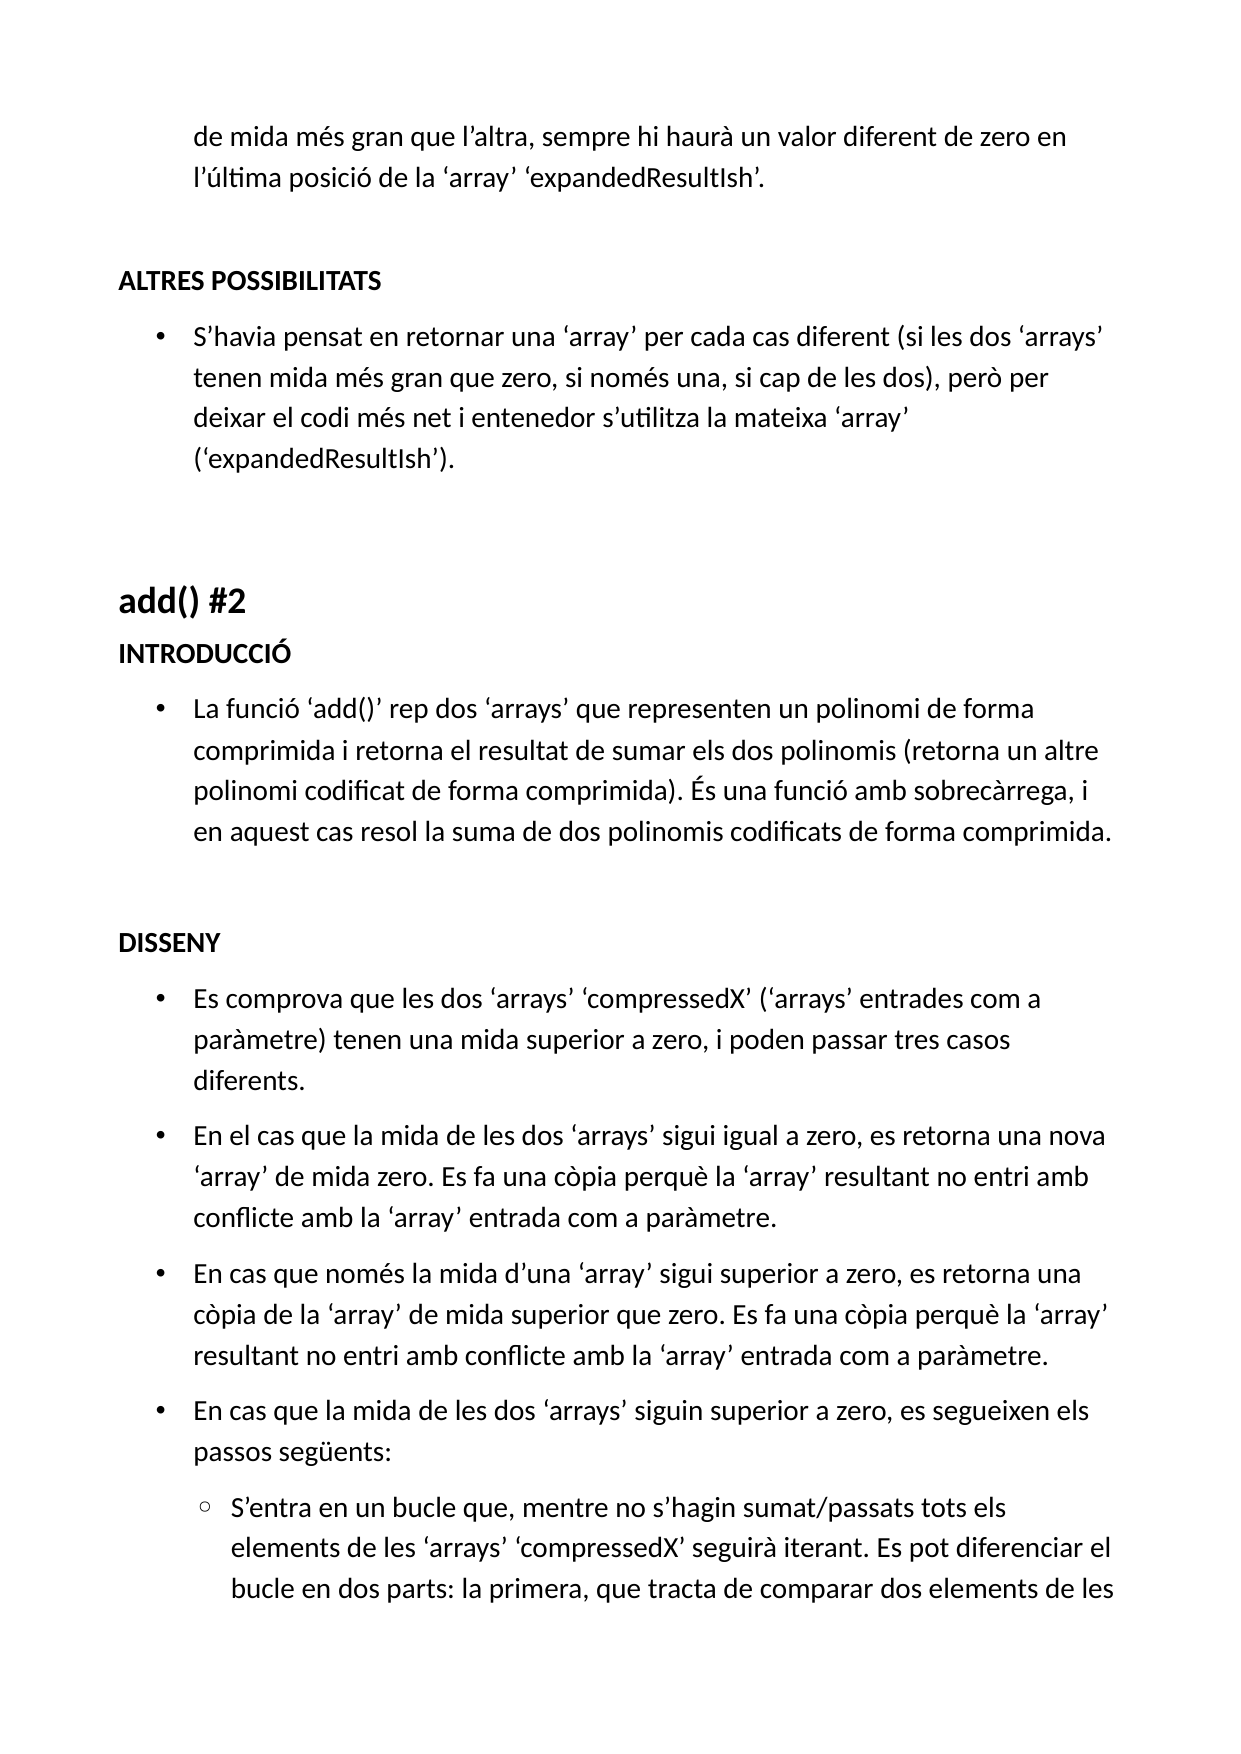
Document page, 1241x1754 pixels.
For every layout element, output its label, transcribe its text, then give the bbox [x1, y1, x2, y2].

list En cas que la mida de les dos ‘arrays’ siguin superior a zero, es segueixen els passos següents: [156, 1392, 1122, 1469]
list S’havia pensat en retornar una ‘array’ per cada cas diferent (si les dos ‘arrays’ tenen mida més gran que zero, si només una, si cap de les dos), però per deixar el codi més net i entenedor s’utilitza la mateixa ‘array’ (‘expandedResultIsh’). [156, 318, 1122, 476]
text INTRODUCCIÓ [118, 635, 1122, 671]
list La funció ‘add()’ rep dos ‘arrays’ que representen un polinomi de forma comprimida i retorna el resultat de sumar els dos polinomis (retorna un altre polinomi codificat de forma comprimida). És una funció amb sobrecàrrega, i en aquest cas resol la suma de dos polinomis codificats de forma comprimida. [156, 691, 1122, 849]
list Es comprova que les dos ‘arrays’ ‘compressedX’ (‘arrays’ entrades com a paràmetre) tenen una mida superior a zero, i poden passar tres casos diferents. [156, 980, 1122, 1097]
list En el cas que la mida de les dos ‘arrays’ sigui igual a zero, es retorna una nova ‘array’ de mida zero. Es fa una còpia perquè la ‘array’ resultant no entri amb conflicte amb la ‘array’ entrada com a paràmetre. [156, 1117, 1122, 1235]
list de mida més gran que l’altra, sempre hi haurà un valor diferent de zero en l’última posició de la ‘array’ ‘expandedResultIsh’. [156, 118, 1122, 195]
subtitle add() #2 [118, 577, 1122, 623]
text ALTRES POSSIBILITATS [118, 262, 1122, 298]
list S’entra en un bucle que, mentre no s’hagin sumat/passats tots els elements de les ‘arrays’ ‘compressedX’ seguirà iterant. Es pot diferenciar el bucle en dos parts: la primera, que tracta de comparar dos elements de les [193, 1489, 1122, 1606]
text DISSENY [118, 924, 1122, 960]
list En cas que només la mida d’una ‘array’ sigui superior a zero, es retorna una còpia de la ‘array’ de mida superior que zero. Es fa una còpia perquè la ‘array’ resultant no entri amb conflicte amb la ‘array’ entrada com a paràmetre. [156, 1255, 1122, 1372]
